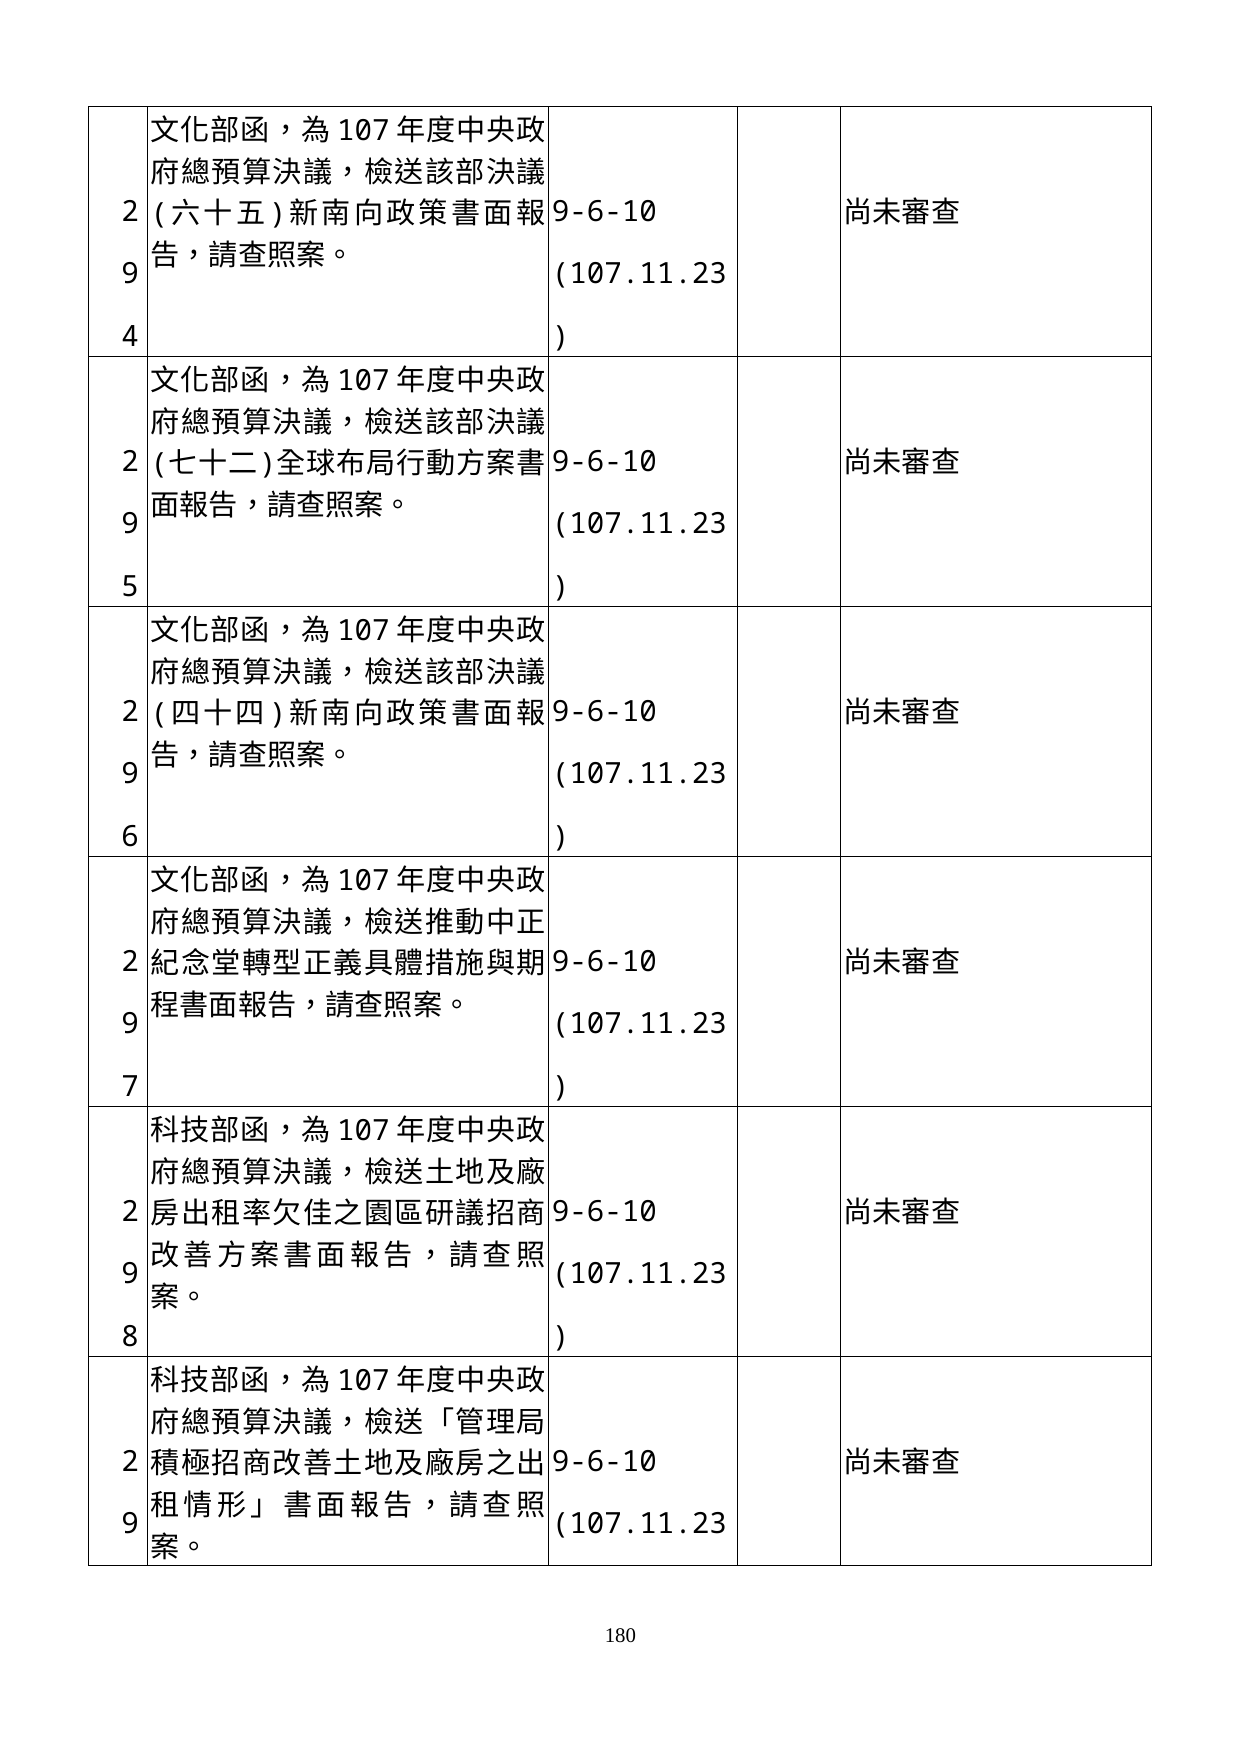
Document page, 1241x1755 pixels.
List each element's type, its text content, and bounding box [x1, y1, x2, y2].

table_cell 9-6-10 (107.11.23) [549, 607, 737, 856]
table_cell 9-6-10 (107.11.23) [549, 357, 737, 606]
table_cell 科技部函，為107年度中央政府總預算決議，檢送土地及廠房出租率欠佳之園區研議招商改善方案書面報告，請查照案。 [148, 1107, 548, 1356]
table_cell 9-6-10 (107.11.23) [549, 107, 737, 356]
table_cell 尚未審查 [841, 1107, 1151, 1356]
table_cell [738, 607, 840, 856]
table_cell 尚未審查 [841, 857, 1151, 1106]
table_cell 尚未審查 [841, 607, 1151, 856]
table_cell [89, 607, 147, 856]
table_cell [89, 1107, 147, 1356]
table_cell [89, 1357, 147, 1565]
table_cell 文化部函，為107年度中央政府總預算決議，檢送該部決議(四十四)新南向政策書面報告，請查照案。 [148, 607, 548, 856]
table_cell 文化部函，為107年度中央政府總預算決議，檢送該部決議(七十二)全球布局行動方案書面報告，請查照案。 [148, 357, 548, 606]
table_cell [738, 107, 840, 356]
table_cell 9-6-10 (107.11.23 [549, 1357, 737, 1565]
table_cell [738, 357, 840, 606]
table_cell 9-6-10 (107.11.23) [549, 1107, 737, 1356]
table_cell [738, 1357, 840, 1565]
table_cell 科技部函，為107年度中央政府總預算決議，檢送「管理局積極招商改善土地及廠房之出租情形」書面報告，請查照案。 [148, 1357, 548, 1565]
table_cell [738, 857, 840, 1106]
table_cell 文化部函，為107年度中央政府總預算決議，檢送推動中正紀念堂轉型正義具體措施與期程書面報告，請查照案。 [148, 857, 548, 1106]
table_cell [738, 1107, 840, 1356]
table_cell 9-6-10 (107.11.23) [549, 857, 737, 1106]
table_cell 文化部函，為107年度中央政府總預算決議，檢送該部決議(六十五)新南向政策書面報告，請查照案。 [148, 107, 548, 356]
table_cell [89, 357, 147, 606]
table_cell 尚未審查 [841, 107, 1151, 356]
table_cell [89, 857, 147, 1106]
table_cell 尚未審查 [841, 357, 1151, 606]
table_cell 尚未審查 [841, 1357, 1151, 1565]
table_cell [89, 107, 147, 356]
